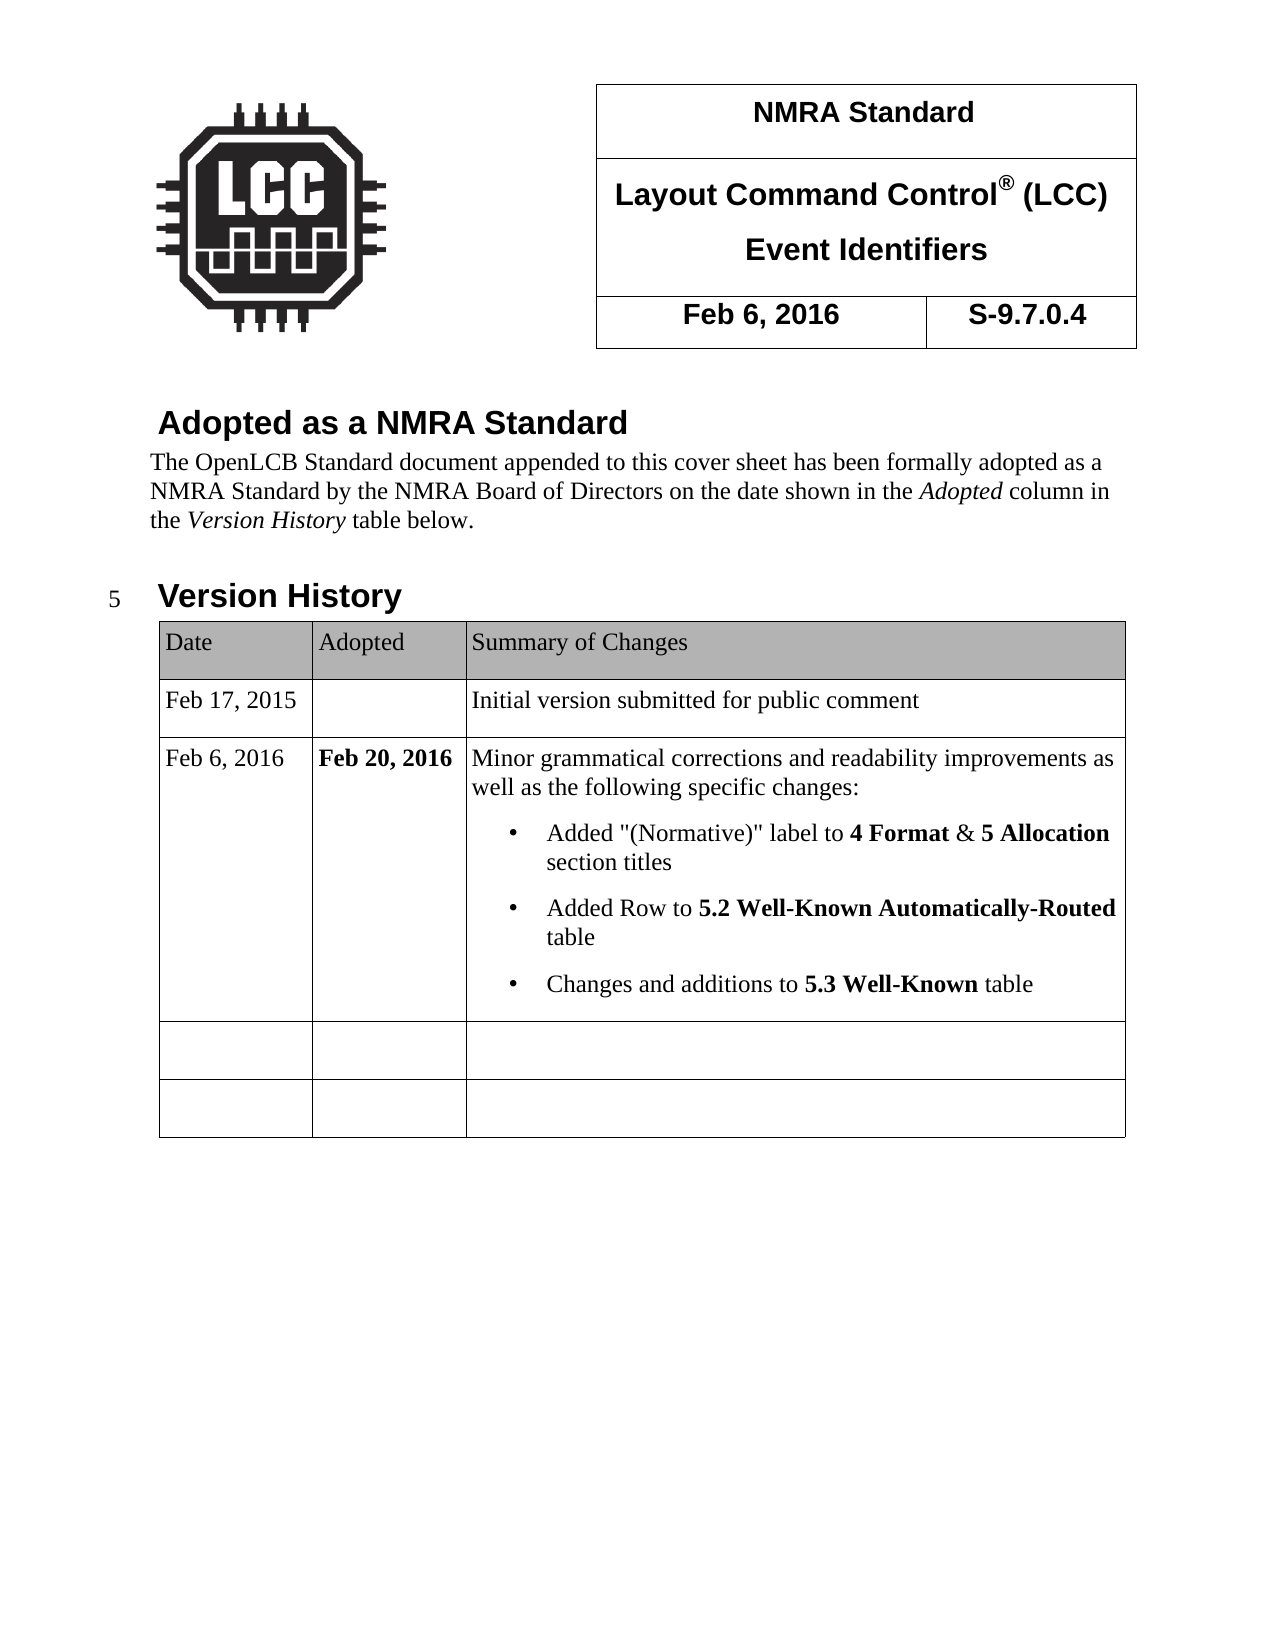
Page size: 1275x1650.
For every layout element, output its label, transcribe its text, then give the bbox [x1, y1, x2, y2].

subtitle Version History [112, 576, 1125, 615]
table_cell Initial version submitted for public comment [467, 680, 1125, 737]
table_cell [313, 680, 466, 737]
table_cell [160, 1022, 312, 1079]
table_cell [467, 1080, 1125, 1137]
table_cell [313, 1080, 466, 1137]
table_header Summary of Changes [467, 622, 1125, 679]
table_cell [467, 1022, 1125, 1079]
table_cell [313, 1022, 466, 1079]
text The OpenLCB Standard document appended to this cover sheet has been formally adopted as a NMRA Standard by the NMRA Board of Directors on the date shown in the Adopted column in the Version History table below. [150, 447, 1125, 534]
table_cell [160, 1080, 312, 1137]
table_cell Feb 6, 2016 [160, 738, 312, 1021]
table_header Adopted [313, 622, 466, 679]
table_cell Feb 17, 2015 [160, 680, 312, 737]
table_cell Minor grammatical corrections and readability improvements as well as the following specific changes: Added "(Normative)" label to 4 Format & 5 Allocation section titles Added Row to 5.2 Well-Known Automatically-Routed table Changes and additions to 5.3 Well-Known table [467, 738, 1125, 1021]
picture [137, 84, 408, 349]
subtitle Adopted as a NMRA Standard [112, 403, 1125, 441]
table_header Date [160, 622, 312, 679]
table_cell Feb 20, 2016 [313, 738, 466, 1021]
